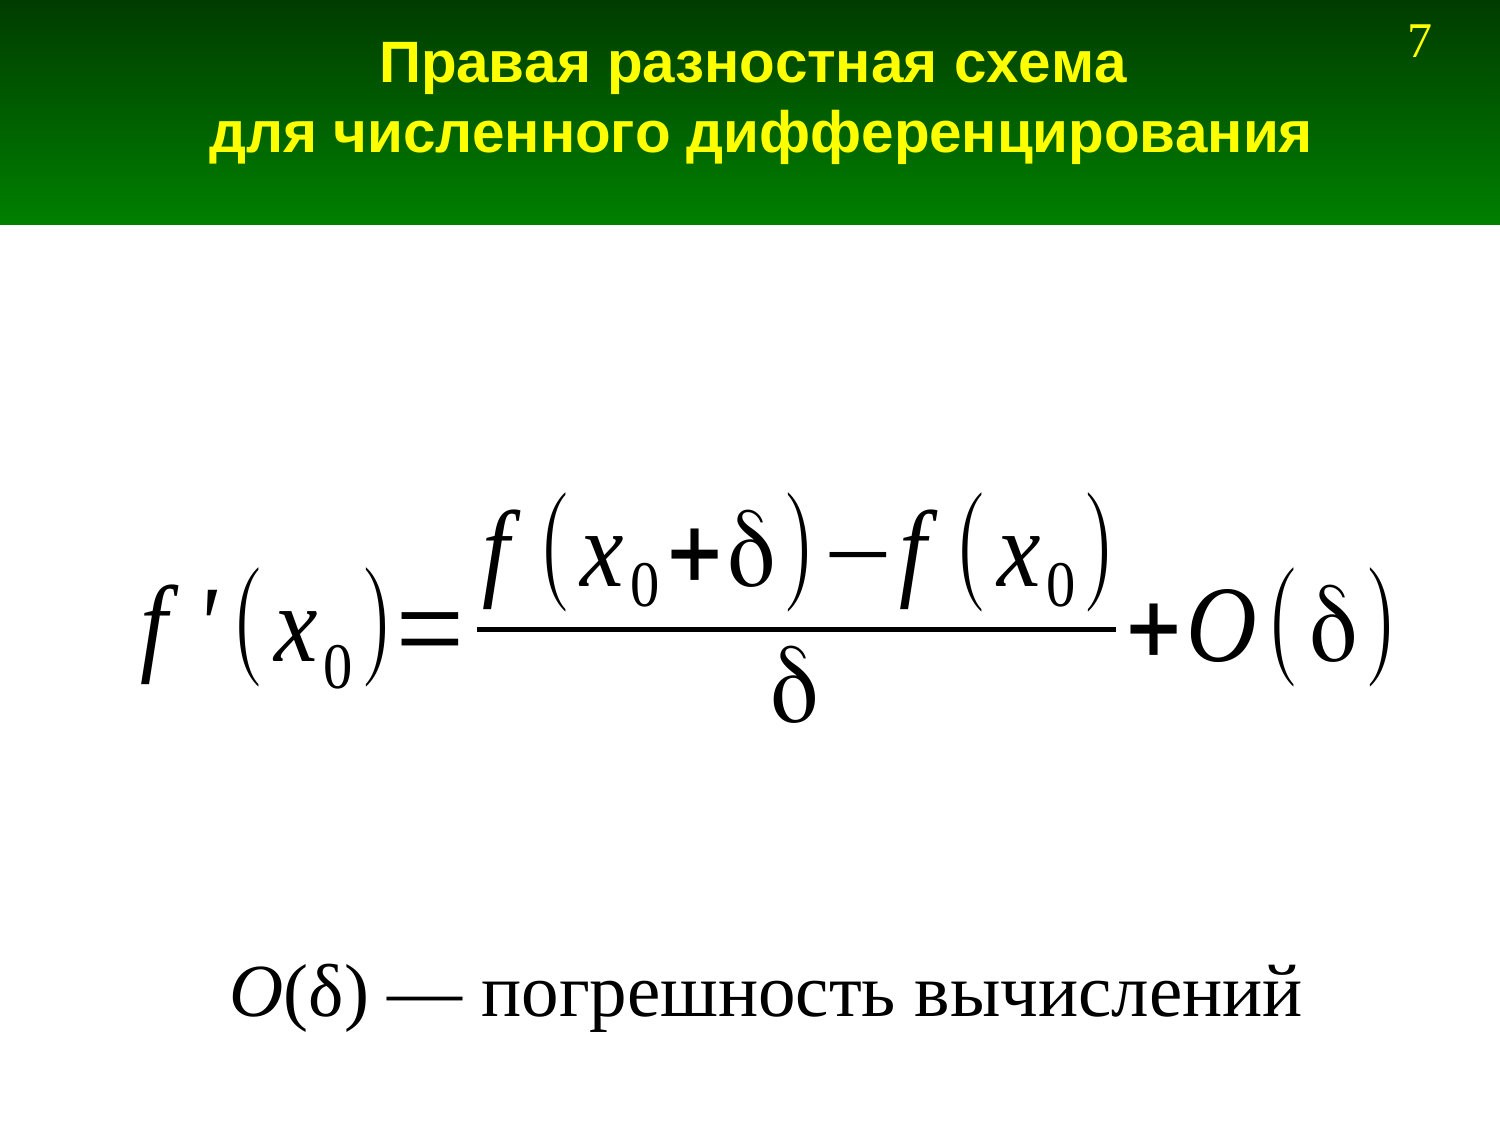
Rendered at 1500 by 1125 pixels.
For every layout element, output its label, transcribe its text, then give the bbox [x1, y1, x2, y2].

text_box O(δ) — погрешность вычислений [214, 934, 1321, 1040]
chart [115, 484, 1419, 728]
title Правая разностная схема для численного дифференцирования [123, 0, 1399, 188]
